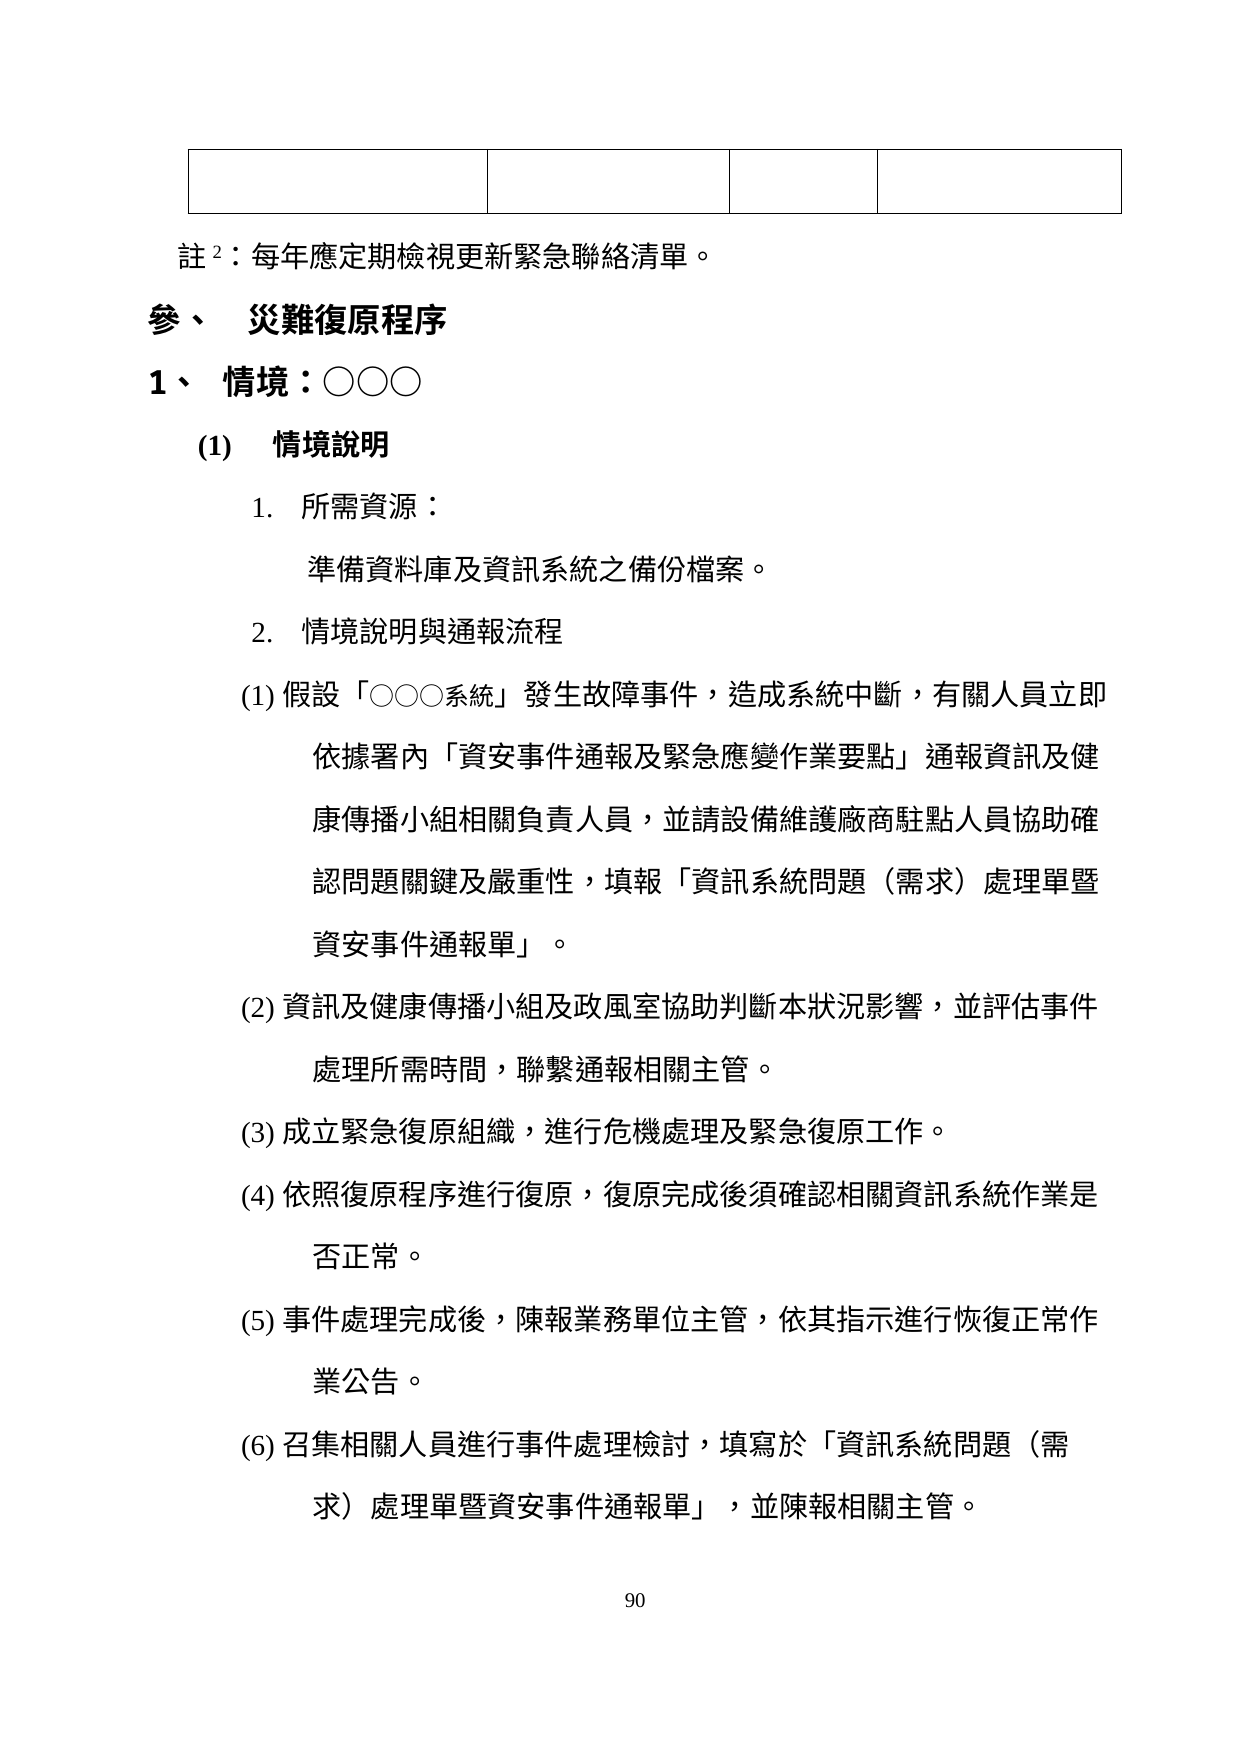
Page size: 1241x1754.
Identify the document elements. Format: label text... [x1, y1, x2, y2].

text (3) 成立緊急復原組織，進行危機處理及緊急復原工作。 [219, 1088, 1122, 1151]
table_cell [730, 150, 877, 212]
list 所需資源： [251, 463, 1122, 526]
list 情境說明 [198, 401, 1122, 463]
list 情境：○○○ [148, 338, 1122, 401]
text (1) 假設「○○○系統」發生故障事件，造成系統中斷，有關人員立即依據署內「資安事件通報及緊急應變作業要點」通報資訊及健康傳播小組相關負責人員，並請設備維護廠商駐點人員協助確認問題關鍵及嚴重性，填報「資訊系統問題（需求）處理單暨資安事件通報單」。 [219, 651, 1122, 963]
list 災難復原程序 [148, 276, 1122, 338]
text (2) 資訊及健康傳播小組及政風室協助判斷本狀況影響，並評估事件處理所需時間，聯繫通報相關主管。 [219, 963, 1122, 1088]
table_cell [878, 150, 1121, 212]
text (6) 召集相關人員進行事件處理檢討，填寫於「資訊系統問題（需求）處理單暨資安事件通報單」，並陳報相關主管。 [219, 1401, 1122, 1526]
list 情境說明與通報流程 [251, 588, 1122, 651]
table_cell [189, 150, 487, 212]
text 註2：每年應定期檢視更新緊急聯絡清單。 [177, 213, 1122, 276]
text 準備資料庫及資訊系統之備份檔案。 [307, 526, 1122, 588]
text (5) 事件處理完成後，陳報業務單位主管，依其指示進行恢復正常作業公告。 [219, 1276, 1122, 1401]
text (4) 依照復原程序進行復原，復原完成後須確認相關資訊系統作業是否正常。 [219, 1151, 1122, 1276]
table_cell [488, 150, 729, 212]
